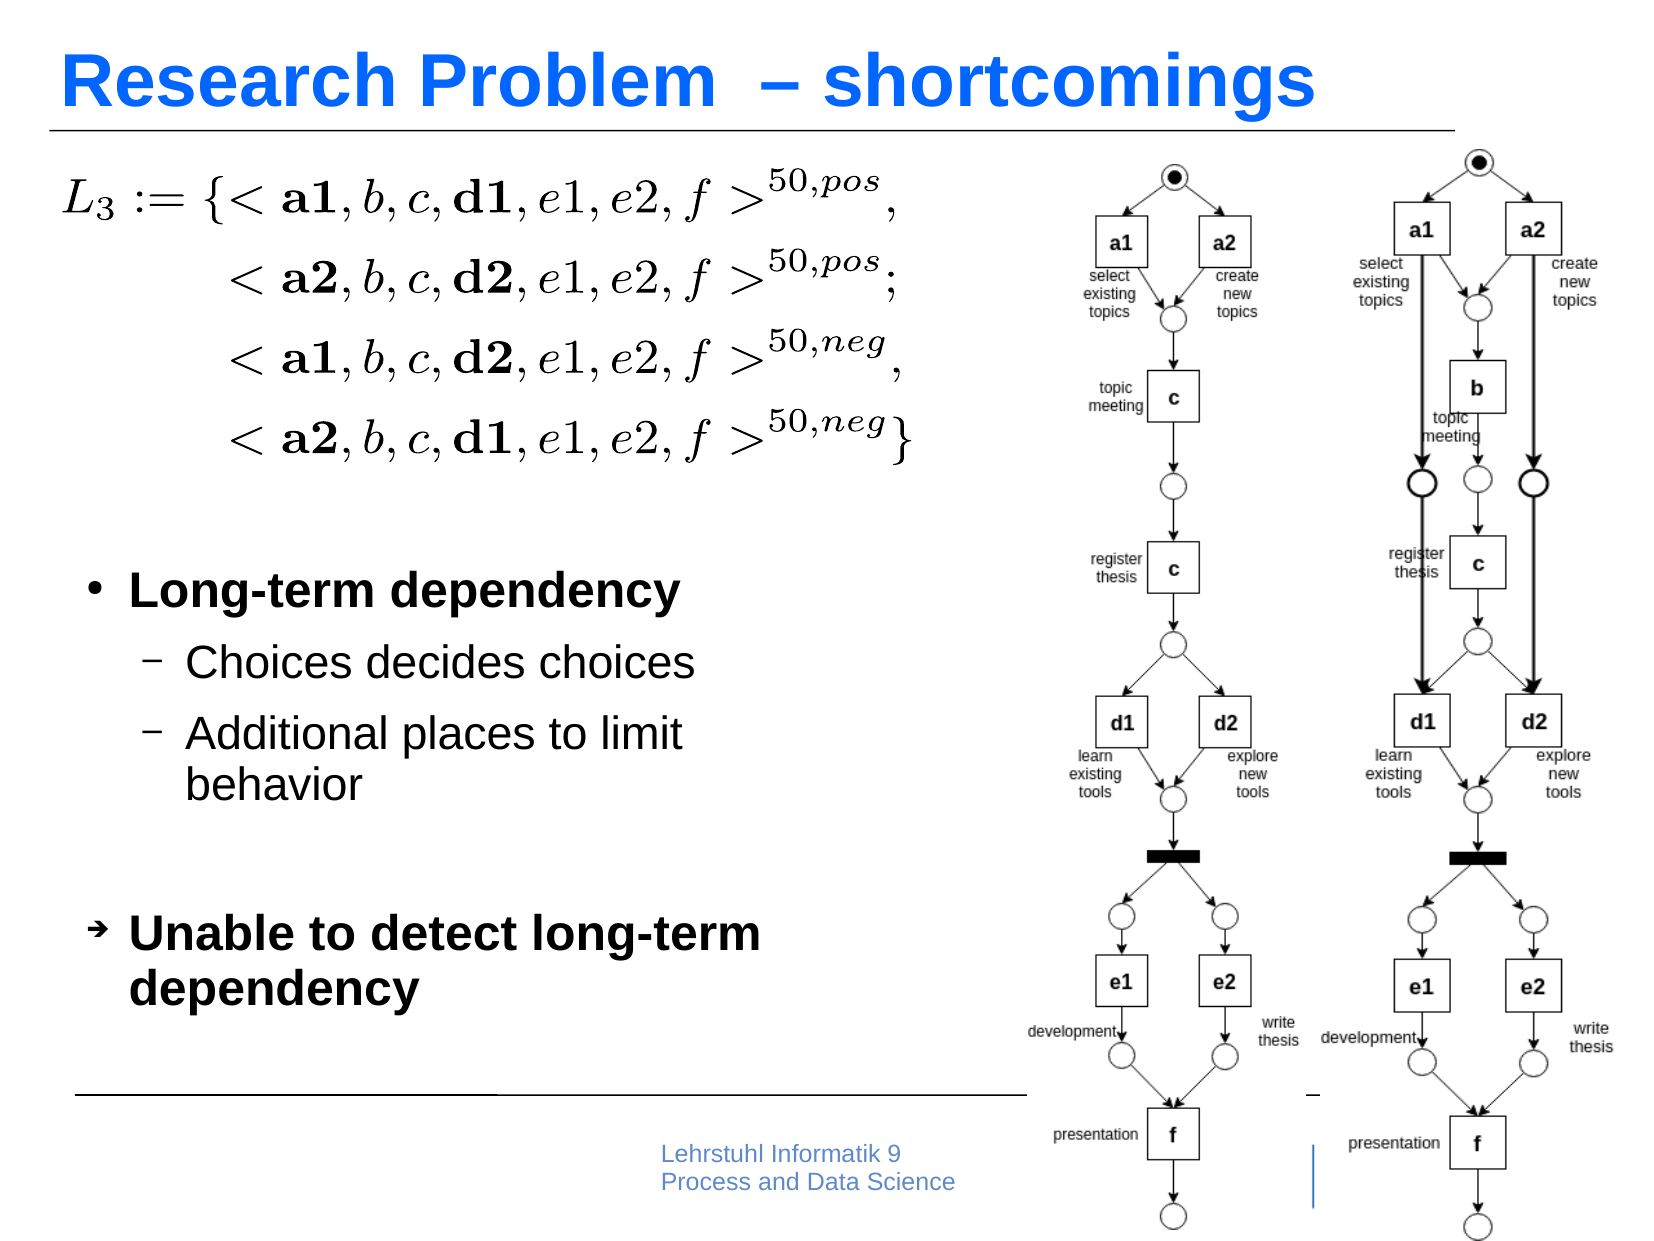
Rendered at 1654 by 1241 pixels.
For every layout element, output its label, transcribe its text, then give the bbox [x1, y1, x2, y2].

picture [1005, 149, 1647, 1241]
list Long-term dependency Choices decides choices Additional places to limit behavior Unable to detect long-term dependency [71, 466, 811, 1021]
title Research Problem – shortcomings [60, 30, 1549, 131]
text_box [60, 168, 916, 466]
